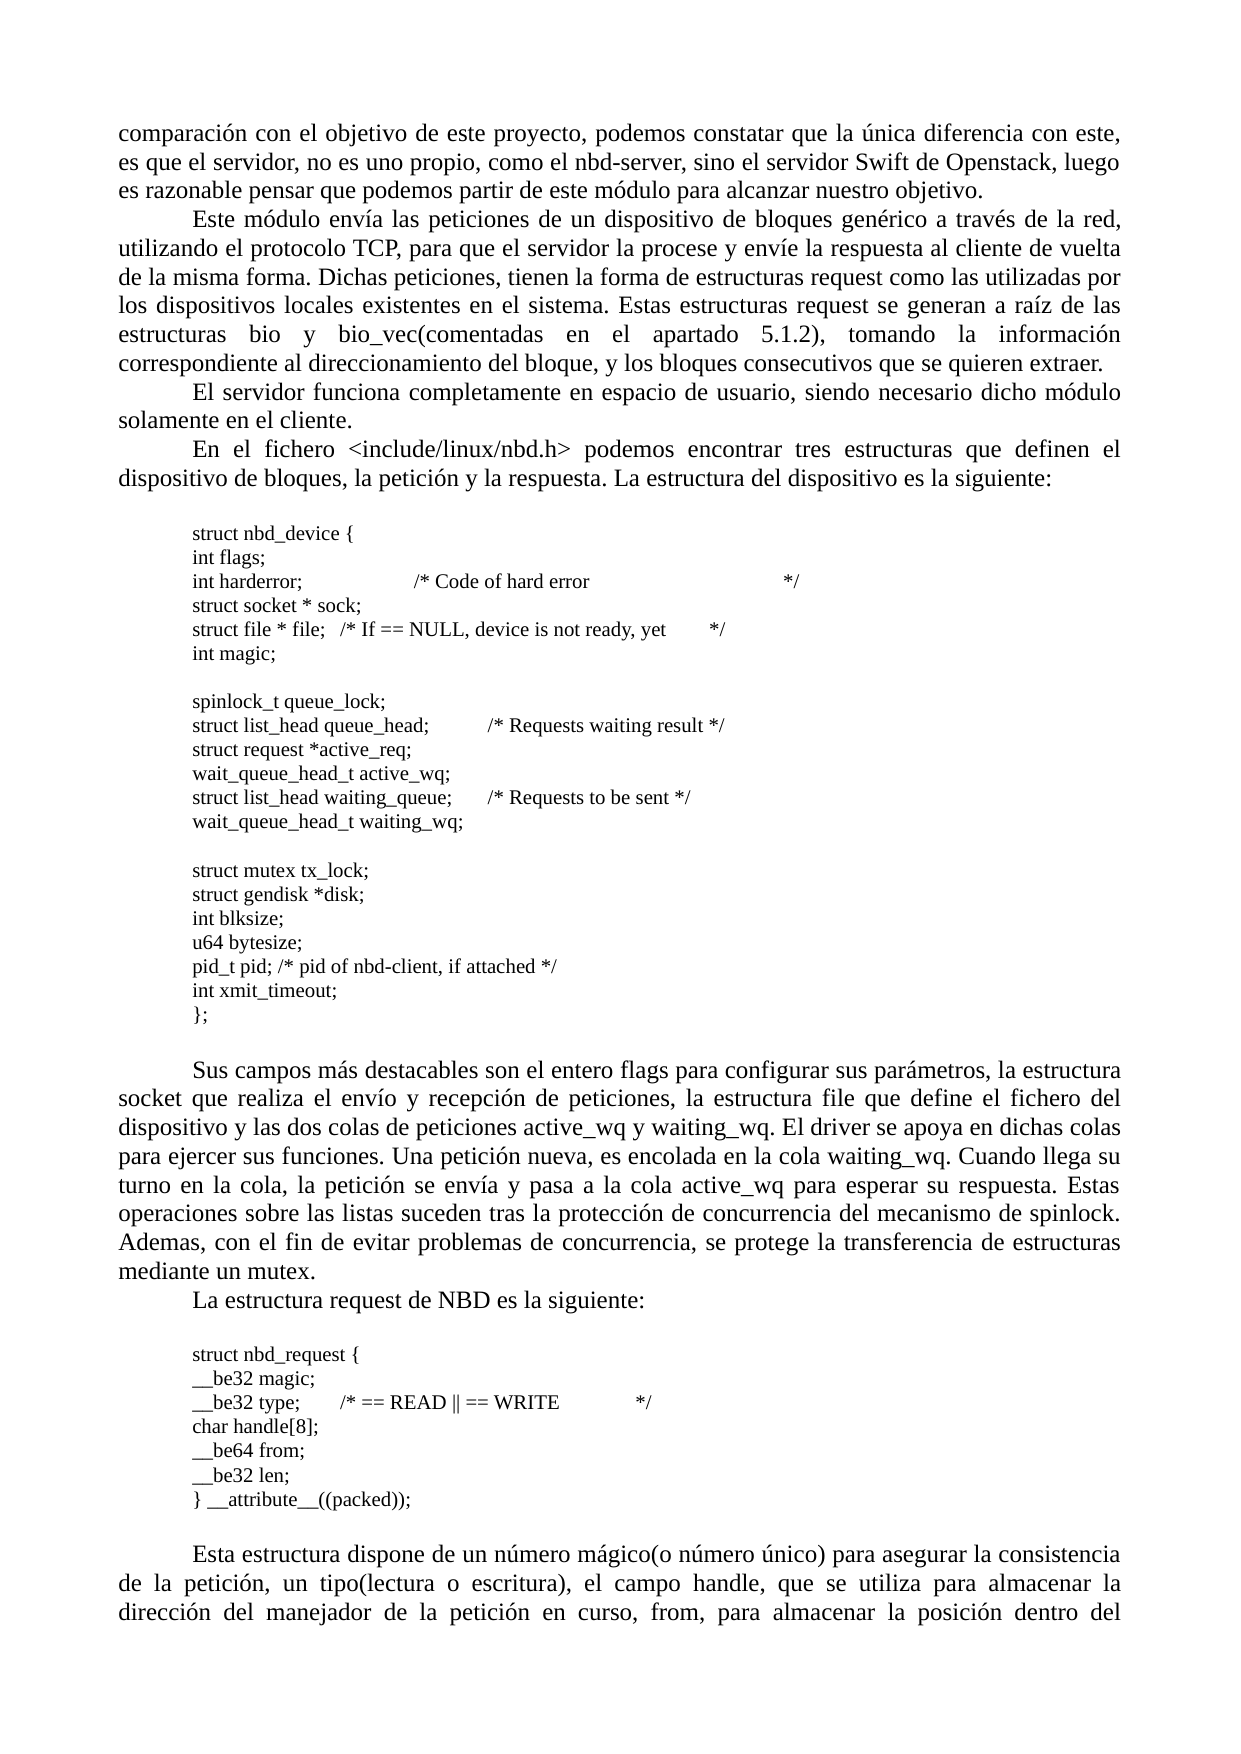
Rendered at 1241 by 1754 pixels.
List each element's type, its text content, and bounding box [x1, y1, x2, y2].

text char handle[8]; [118, 1414, 1122, 1438]
text int flags; [118, 545, 1122, 569]
text struct nbd_request { [118, 1342, 1122, 1366]
text }; [118, 1002, 1122, 1026]
text spinlock_t queue_lock; [118, 689, 1122, 713]
text struct list_head waiting_queue; /* Requests to be sent */ [118, 785, 1122, 809]
text u64 bytesize; [118, 930, 1122, 954]
text struct request *active_req; [118, 737, 1122, 761]
text } __attribute__((packed)); [118, 1487, 1122, 1511]
text __be64 from; [118, 1438, 1122, 1462]
text comparación con el objetivo de este proyecto, podemos constatar que la única diferencia con este, es que el servidor, no es uno propio, como el nbd-server, sino el servidor Swift de Openstack, luego es razonable pensar que podemos partir de este módulo para alcanzar nuestro objetivo. [118, 118, 1122, 204]
text wait_queue_head_t active_wq; [118, 761, 1122, 785]
text struct gendisk *disk; [118, 882, 1122, 906]
text struct mutex tx_lock; [118, 857, 1122, 882]
text El servidor funciona completamente en espacio de usuario, siendo necesario dicho módulo solamente en el cliente. [118, 377, 1122, 434]
text En el fichero <include/linux/nbd.h> podemos encontrar tres estructuras que definen el dispositivo de bloques, la petición y la respuesta. La estructura del dispositivo es la siguiente: [118, 434, 1122, 492]
text struct socket * sock; [118, 593, 1122, 617]
text int xmit_timeout; [118, 978, 1122, 1002]
text Sus campos más destacables son el entero flags para configurar sus parámetros, la estructura socket que realiza el envío y recepción de peticiones, la estructura file que define el fichero del dispositivo y las dos colas de peticiones active_wq y waiting_wq. El driver se apoya en dichas colas para ejercer sus funciones. Una petición nueva, es encolada en la cola waiting_wq. Cuando llega su turno en la cola, la petición se envía y pasa a la cola active_wq para esperar su respuesta. Estas operaciones sobre las listas suceden tras la protección de concurrencia del mecanismo de spinlock. Ademas, con el fin de evitar problemas de concurrencia, se protege la transferencia de estructuras mediante un mutex. [118, 1055, 1122, 1285]
text struct file * file; /* If == NULL, device is not ready, yet */ [118, 617, 1122, 641]
text int magic; [118, 641, 1122, 665]
text __be32 len; [118, 1462, 1122, 1487]
text __be32 type; /* == READ || == WRITE */ [118, 1390, 1122, 1414]
text pid_t pid; /* pid of nbd-client, if attached */ [118, 954, 1122, 978]
text struct list_head queue_head; /* Requests waiting result */ [118, 713, 1122, 737]
text struct nbd_device { [118, 521, 1122, 545]
text wait_queue_head_t waiting_wq; [118, 809, 1122, 833]
text La estructura request de NBD es la siguiente: [118, 1285, 1122, 1313]
text __be32 magic; [118, 1366, 1122, 1390]
text Esta estructura dispone de un número mágico(o número único) para asegurar la consistencia de la petición, un tipo(lectura o escritura), el campo handle, que se utiliza para almacenar la dirección del manejador de la petición en curso, from, para almacenar la posición dentro del [118, 1539, 1122, 1626]
text int harderror; /* Code of hard error */ [118, 569, 1122, 593]
text Este módulo envía las peticiones de un dispositivo de bloques genérico a través de la red, utilizando el protocolo TCP, para que el servidor la procese y envíe la respuesta al cliente de vuelta de la misma forma. Dichas peticiones, tienen la forma de estructuras request como las utilizadas por los dispositivos locales existentes en el sistema. Estas estructuras request se generan a raíz de las estructuras bio y bio_vec(comentadas en el apartado 5.1.2), tomando la información correspondiente al direccionamiento del bloque, y los bloques consecutivos que se quieren extraer. [118, 204, 1122, 377]
text int blksize; [118, 906, 1122, 930]
